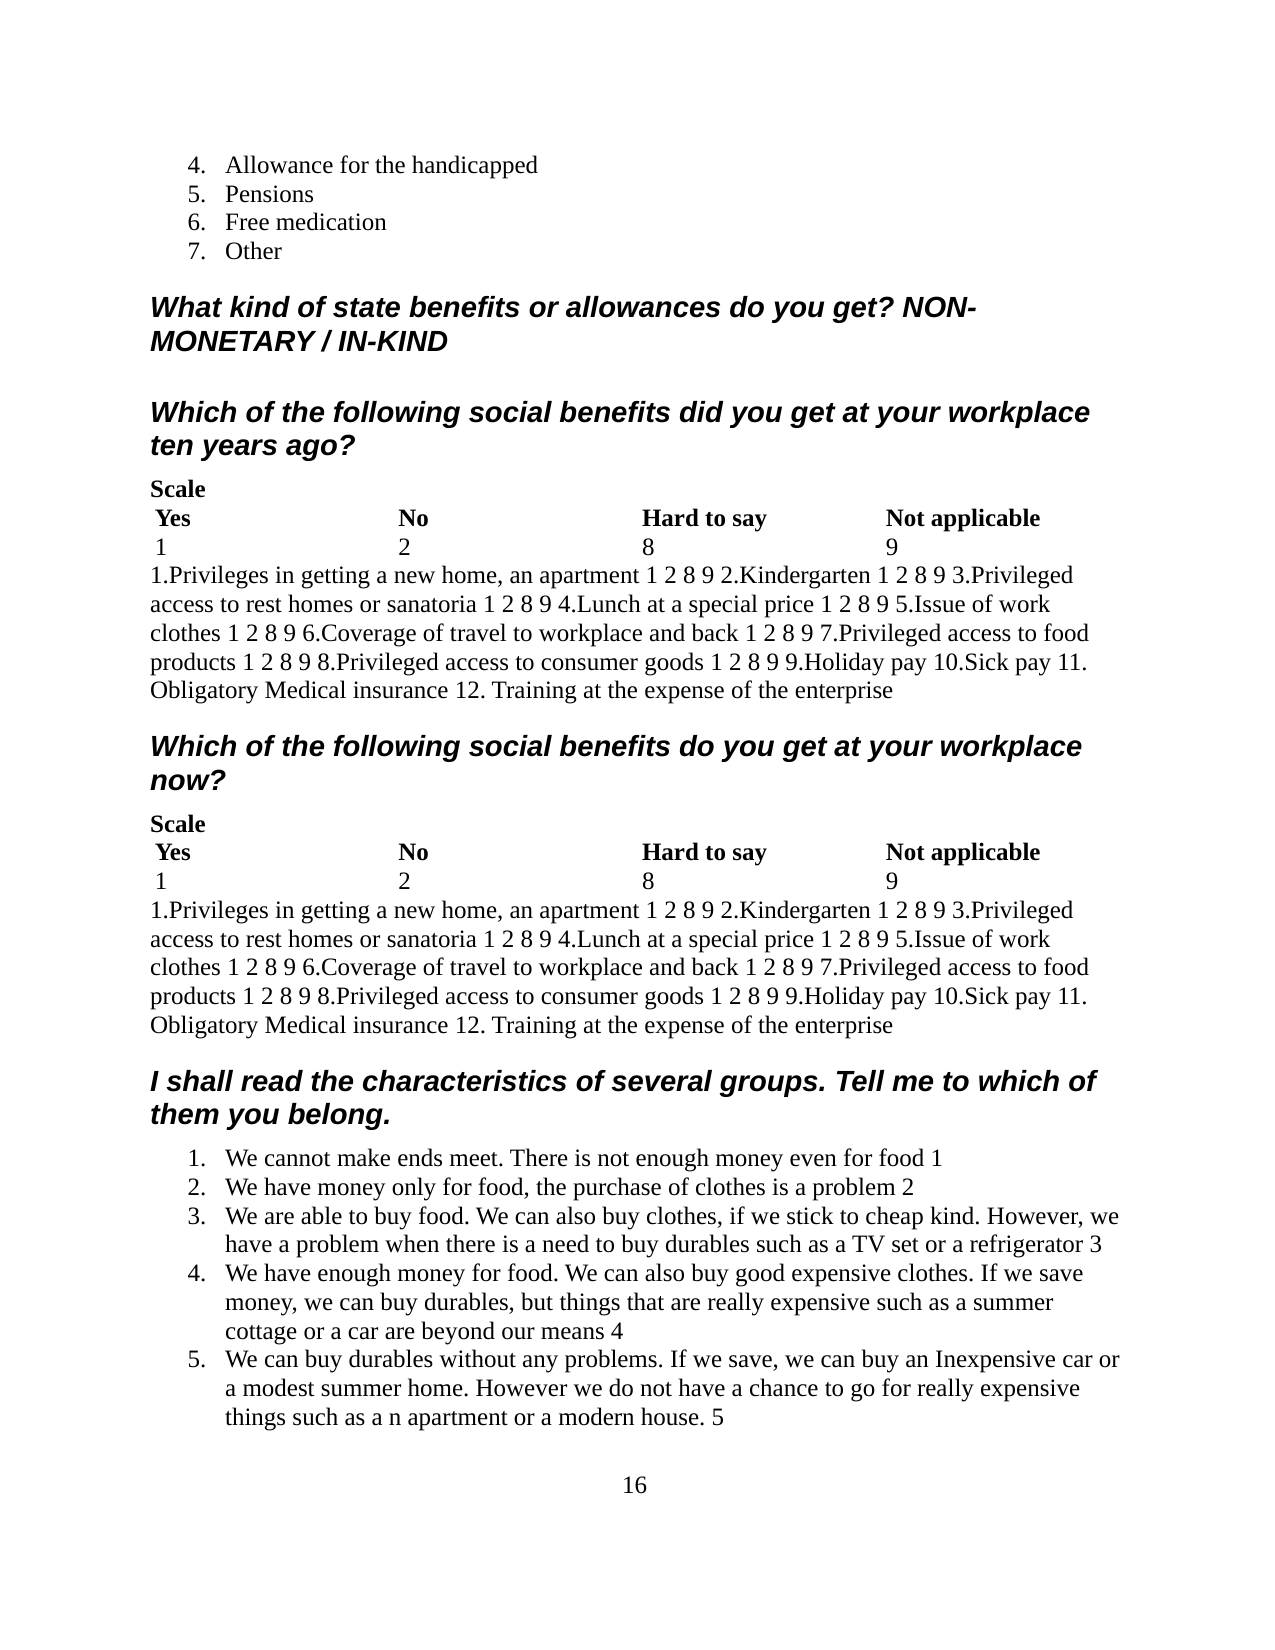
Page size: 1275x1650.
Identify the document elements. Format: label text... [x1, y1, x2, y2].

table_cell 9 [881, 532, 1125, 560]
subtitle Which of the following social benefits did you get at your workplace ten years ago? [150, 394, 1125, 462]
table_cell 2 [394, 866, 637, 895]
table_header Hard to say [638, 503, 881, 532]
list We are able to buy food. We can also buy clothes, if we stick to cheap kind. However, we have a problem when there is a need to buy durables such as a TV set or a refrigerator 3 [187, 1201, 1125, 1258]
text Scale [150, 474, 1125, 503]
table_cell 1 [150, 866, 394, 895]
text 1.Privileges in getting a new home, an apartment 1 2 8 9 2.Kindergarten 1 2 8 9 3.Privileged access to rest homes or sanatoria 1 2 8 9 4.Lunch at a special price 1 2 8 9 5.Issue of work clothes 1 2 8 9 6.Coverage of travel to workplace and back 1 2 8 9 7.Privileged access to food products 1 2 8 9 8.Privileged access to consumer goods 1 2 8 9 9.Holiday pay 10.Sick pay 11. Obligatory Medical insurance 12. Training at the expense of the enterprise [150, 895, 1125, 1039]
table_cell 8 [638, 532, 881, 560]
table_header Hard to say [638, 838, 881, 866]
list We cannot make ends meet. There is not enough money even for food 1 [187, 1143, 1125, 1172]
table_header Not applicable [881, 503, 1125, 532]
list Other [187, 236, 1125, 265]
subtitle Which of the following social benefits do you get at your workplace now? [150, 729, 1125, 796]
text Scale [150, 809, 1125, 837]
list Pensions [187, 179, 1125, 207]
table_header No [394, 503, 637, 532]
subtitle I shall read the characteristics of several groups. Tell me to which of them you belong. [150, 1064, 1125, 1131]
table_header Yes [150, 838, 394, 866]
table_header Yes [150, 503, 394, 532]
list Allowance for the handicapped [187, 150, 1125, 179]
subtitle What kind of state benefits or allowances do you get? NON-MONETARY / IN-KIND [150, 290, 1125, 357]
table_cell 9 [881, 866, 1125, 895]
list We have enough money for food. We can also buy good expensive clothes. If we save money, we can buy durables, but things that are really expensive such as a summer cottage or a car are beyond our means 4 [187, 1258, 1125, 1344]
table_cell 2 [394, 532, 637, 560]
text 1.Privileges in getting a new home, an apartment 1 2 8 9 2.Kindergarten 1 2 8 9 3.Privileged access to rest homes or sanatoria 1 2 8 9 4.Lunch at a special price 1 2 8 9 5.Issue of work clothes 1 2 8 9 6.Coverage of travel to workplace and back 1 2 8 9 7.Privileged access to food products 1 2 8 9 8.Privileged access to consumer goods 1 2 8 9 9.Holiday pay 10.Sick pay 11. Obligatory Medical insurance 12. Training at the expense of the enterprise [150, 560, 1125, 704]
list We have money only for food, the purchase of clothes is a problem 2 [187, 1172, 1125, 1201]
table_header Not applicable [881, 838, 1125, 866]
table_cell 1 [150, 532, 394, 560]
table_header No [394, 838, 637, 866]
list Free medication [187, 207, 1125, 236]
list We can buy durables without any problems. If we save, we can buy an Inexpensive car or a modest summer home. However we do not have a chance to go for really expensive things such as a n apartment or a modern house. 5 [187, 1344, 1125, 1431]
table_cell 8 [638, 866, 881, 895]
